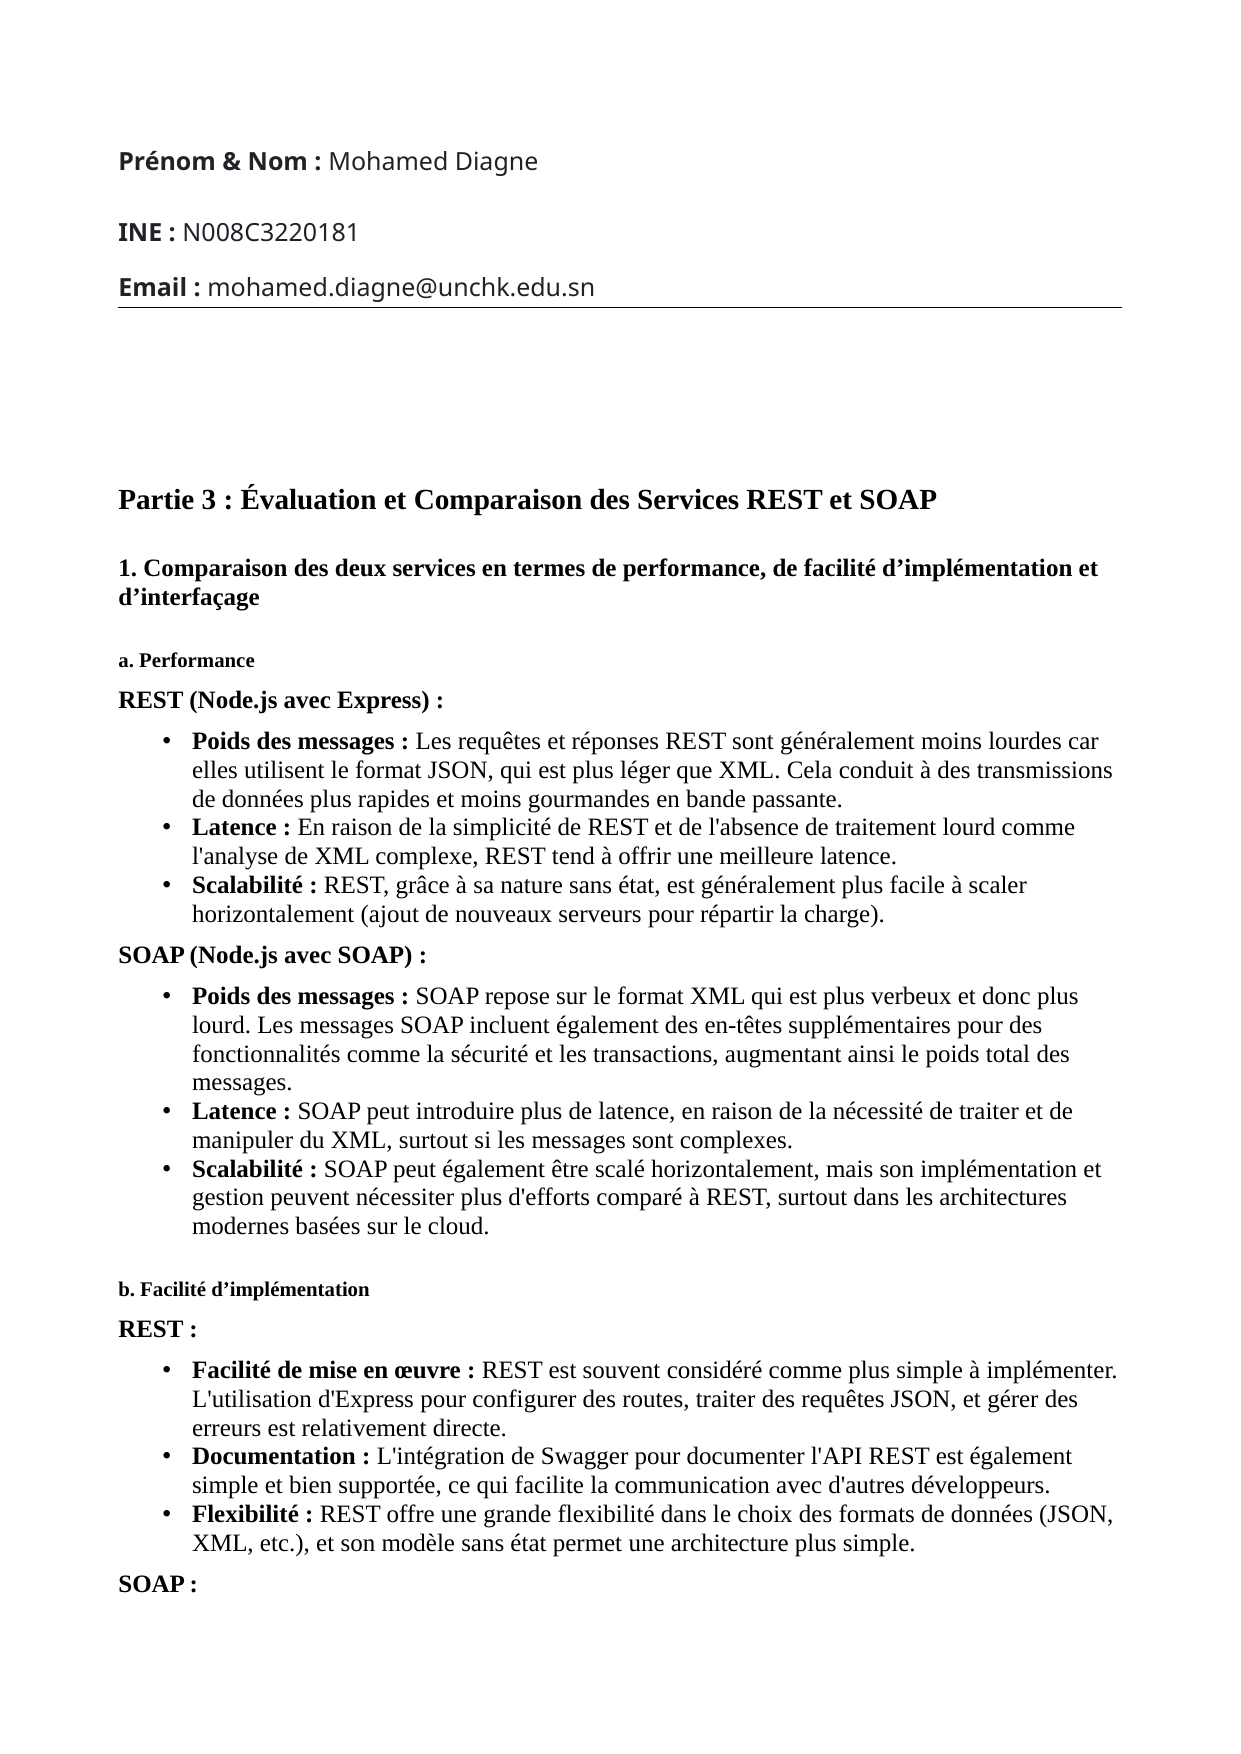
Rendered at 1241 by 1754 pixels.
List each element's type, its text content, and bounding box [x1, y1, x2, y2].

subtitle 1. Comparaison des deux services en termes de performance, de facilité d’implémentation et d’interfaçage [118, 553, 1122, 611]
list Scalabilité : SOAP peut également être scalé horizontalement, mais son implémentation et gestion peuvent nécessiter plus d'efforts comparé à REST, surtout dans les architectures modernes basées sur le cloud. [162, 1154, 1122, 1240]
subtitle Partie 3 : Évaluation et Comparaison des Services REST et SOAP [118, 482, 1122, 516]
text SOAP (Node.js avec SOAP) : [118, 940, 1122, 969]
subtitle Prénom & Nom : Mohamed Diagne [118, 143, 1122, 177]
text REST : [118, 1314, 1122, 1343]
list Poids des messages : SOAP repose sur le format XML qui est plus verbeux et donc plus lourd. Les messages SOAP incluent également des en-têtes supplémentaires pour des fonctionnalités comme la sécurité et les transactions, augmentant ainsi le poids total des messages. [162, 981, 1122, 1096]
text SOAP : [118, 1569, 1122, 1598]
subtitle Email : mohamed.diagne@unchk.edu.sn [118, 270, 1122, 307]
list Scalabilité : REST, grâce à sa nature sans état, est généralement plus facile à scaler horizontalement (ajout de nouveaux serveurs pour répartir la charge). [162, 870, 1122, 927]
subtitle a. Performance [118, 648, 1122, 672]
list Facilité de mise en œuvre : REST est souvent considéré comme plus simple à implémenter. L'utilisation d'Express pour configurer des routes, traiter des requêtes JSON, et gérer des erreurs est relativement directe. [162, 1355, 1122, 1441]
list Documentation : L'intégration de Swagger pour documenter l'API REST est également simple et bien supportée, ce qui facilite la communication avec d'autres développeurs. [162, 1441, 1122, 1499]
list Latence : SOAP peut introduire plus de latence, en raison de la nécessité de traiter et de manipuler du XML, surtout si les messages sont complexes. [162, 1096, 1122, 1154]
list Poids des messages : Les requêtes et réponses REST sont généralement moins lourdes car elles utilisent le format JSON, qui est plus léger que XML. Cela conduit à des transmissions de données plus rapides et moins gourmandes en bande passante. [162, 726, 1122, 812]
text REST (Node.js avec Express) : [118, 685, 1122, 714]
list Flexibilité : REST offre une grande flexibilité dans le choix des formats de données (JSON, XML, etc.), et son modèle sans état permet une architecture plus simple. [162, 1499, 1122, 1556]
list Latence : En raison de la simplicité de REST et de l'absence de traitement lourd comme l'analyse de XML complexe, REST tend à offrir une meilleure latence. [162, 812, 1122, 870]
subtitle b. Facilité d’implémentation [118, 1277, 1122, 1301]
subtitle INE : N008C3220181 [118, 215, 1122, 249]
